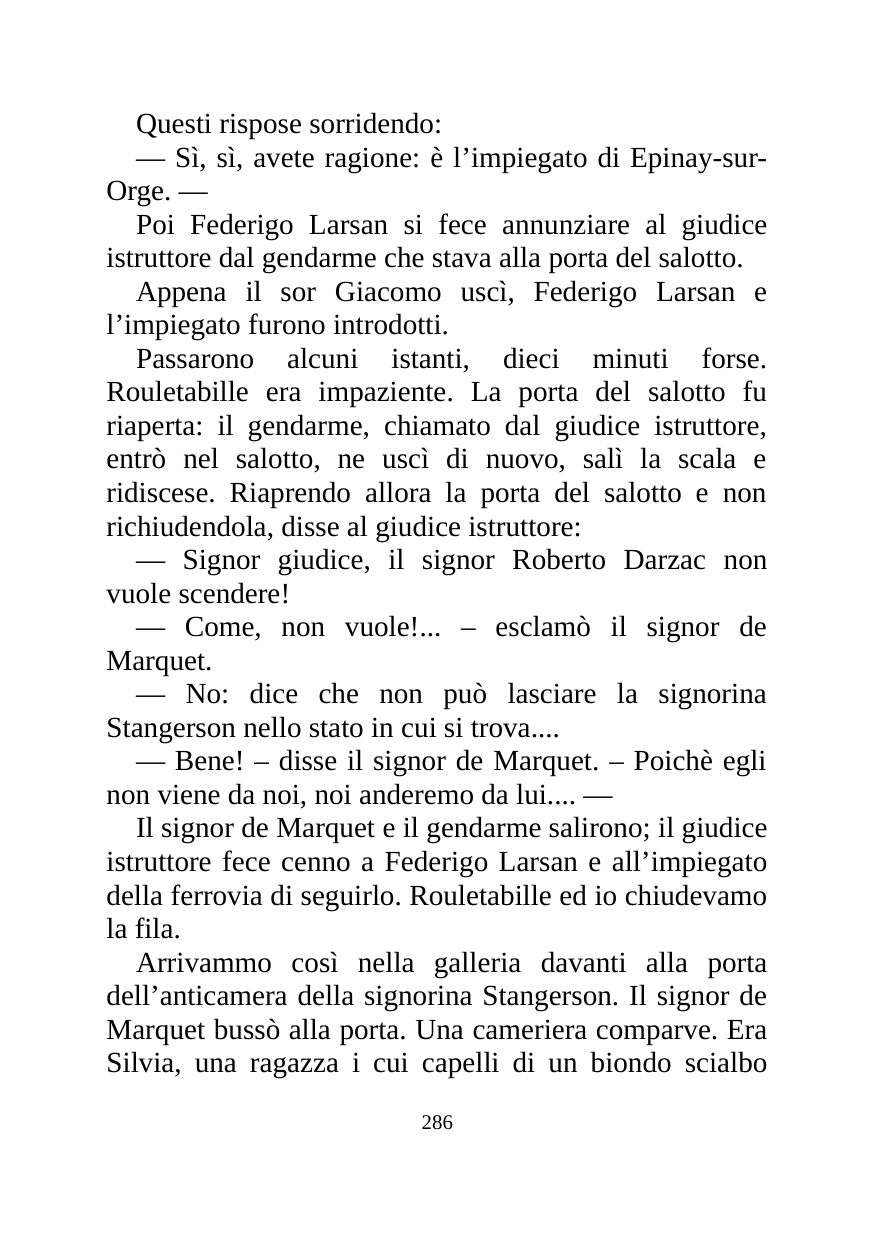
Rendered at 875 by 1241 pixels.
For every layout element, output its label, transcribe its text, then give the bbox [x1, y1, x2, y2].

text Arrivammo così nella galleria davanti alla porta dell’anticamera della signorina Stangerson. Il signor de Marquet bussò alla porta. Una cameriera comparve. Era Silvia, una ragazza i cui capelli di un biondo scialbo [106, 945, 768, 1079]
text Poi Federigo Larsan si fece annunziare al giudice istruttore dal gendarme che stava alla porta del salotto. [106, 207, 768, 274]
text Questi rispose sorridendo: [106, 106, 768, 140]
text — Bene! – disse il signor de Marquet. – Poichè egli non viene da noi, noi anderemo da lui.... — [106, 743, 768, 811]
text — Come, non vuole!... – esclamò il signor de Marquet. [106, 609, 768, 676]
text — Sì, sì, avete ragione: è l’impiegato di Epinay-sur-Orge. — [106, 140, 768, 207]
text Il signor de Marquet e il gendarme salirono; il giudice istruttore fece cenno a Federigo Larsan e all’impiegato della ferrovia di seguirlo. Rouletabille ed io chiudevamo la fila. [106, 811, 768, 945]
text Passarono alcuni istanti, dieci minuti forse. Rouletabille era impaziente. La porta del salotto fu riaperta: il gendarme, chiamato dal giudice istruttore, entrò nel salotto, ne uscì di nuovo, salì la scala e ridiscese. Riaprendo allora la porta del salotto e non richiudendola, disse al giudice istruttore: [106, 341, 768, 542]
text — No: dice che non può lasciare la signorina Stangerson nello stato in cui si trova.... [106, 676, 768, 743]
text Appena il sor Giacomo uscì, Federigo Larsan e l’impiegato furono introdotti. [106, 274, 768, 341]
text — Signor giudice, il signor Roberto Darzac non vuole scendere! [106, 542, 768, 609]
